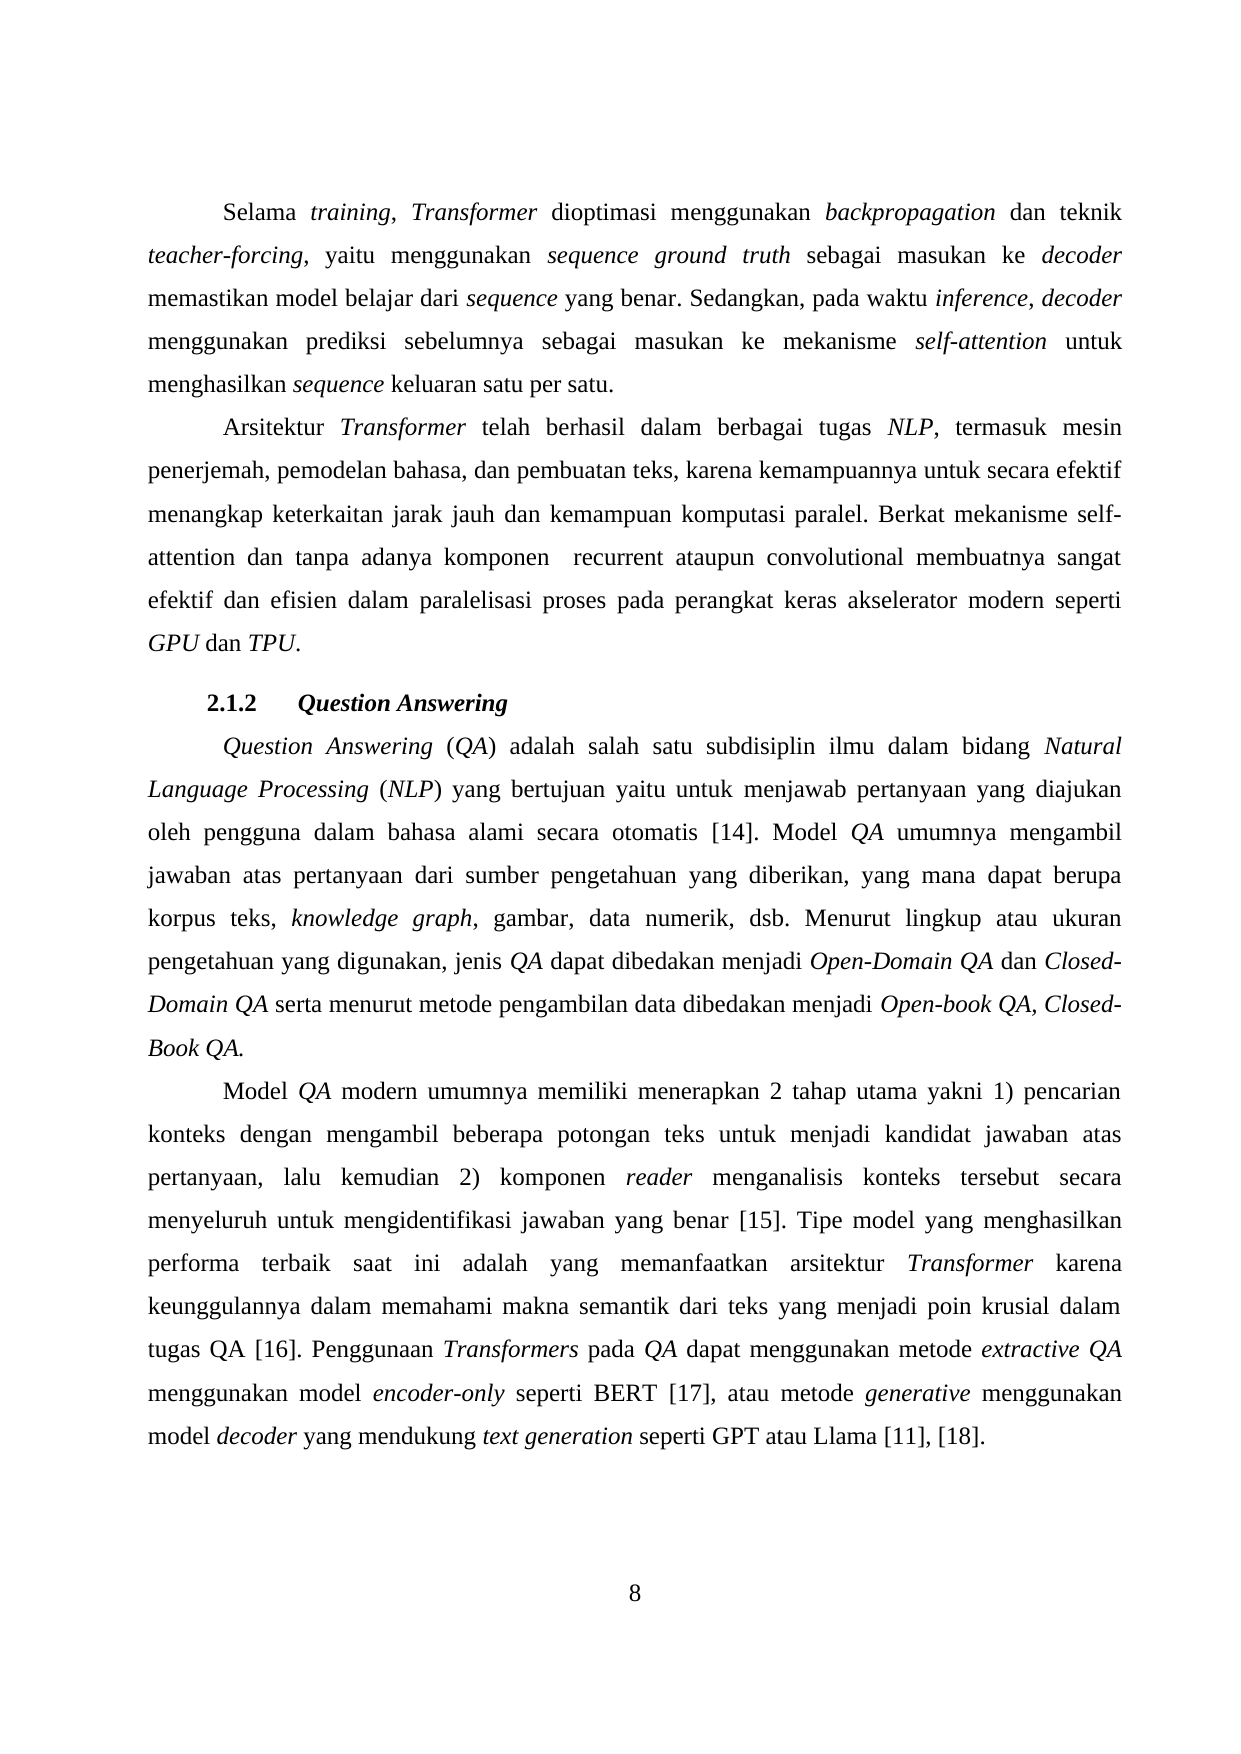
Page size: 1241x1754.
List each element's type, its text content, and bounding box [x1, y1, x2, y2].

text Model QA modern umumnya memiliki menerapkan 2 tahap utama yakni 1) pencarian konteks dengan mengambil beberapa potongan teks untuk menjadi kandidat jawaban atas pertanyaan, lalu kemudian 2) komponen reader menganalisis konteks tersebut secara menyeluruh untuk mengidentifikasi jawaban yang benar [15]. Tipe model yang menghasilkan performa terbaik saat ini adalah yang memanfaatkan arsitektur Transformer karena keunggulannya dalam memahami makna semantik dari teks yang menjadi poin krusial dalam tugas QA [16]. Penggunaan Transformers pada QA dapat menggunakan metode extractive QA menggunakan model encoder-only seperti BERT [17], atau metode generative menggunakan model decoder yang mendukung text generation seperti GPT atau Llama [11], [18]. [148, 1076, 1122, 1449]
text Question Answering (QA) adalah salah satu subdisiplin ilmu dalam bidang Natural Language Processing (NLP) yang bertujuan yaitu untuk menjawab pertanyaan yang diajukan oleh pengguna dalam bahasa alami secara otomatis [14]. Model QA umumnya mengambil jawaban atas pertanyaan dari sumber pengetahuan yang diberikan, yang mana dapat berupa korpus teks, knowledge graph, gambar, data numerik, dsb. Menurut lingkup atau ukuran pengetahuan yang digunakan, jenis QA dapat dibedakan menjadi Open-Domain QA dan Closed-Domain QA serta menurut metode pengambilan data dibedakan menjadi Open-book QA, Closed-Book QA. [148, 731, 1122, 1061]
text Arsitektur Transformer telah berhasil dalam berbagai tugas NLP, termasuk mesin penerjemah, pemodelan bahasa, dan pembuatan teks, karena kemampuannya untuk secara efektif menangkap keterkaitan jarak jauh dan kemampuan komputasi paralel. Berkat mekanisme self-attention dan tanpa adanya komponen recurrent ataupun convolutional membuatnya sangat efektif dan efisien dalam paralelisasi proses pada perangkat keras akselerator modern seperti GPU dan TPU. [148, 412, 1122, 657]
subtitle Question Answering [207, 688, 1122, 716]
text Selama training, Transformer dioptimasi menggunakan backpropagation dan teknik teacher-forcing, yaitu menggunakan sequence ground truth sebagai masukan ke decoder memastikan model belajar dari sequence yang benar. Sedangkan, pada waktu inference, decoder menggunakan prediksi sebelumnya sebagai masukan ke mekanisme self-attention untuk menghasilkan sequence keluaran satu per satu. [148, 197, 1122, 398]
